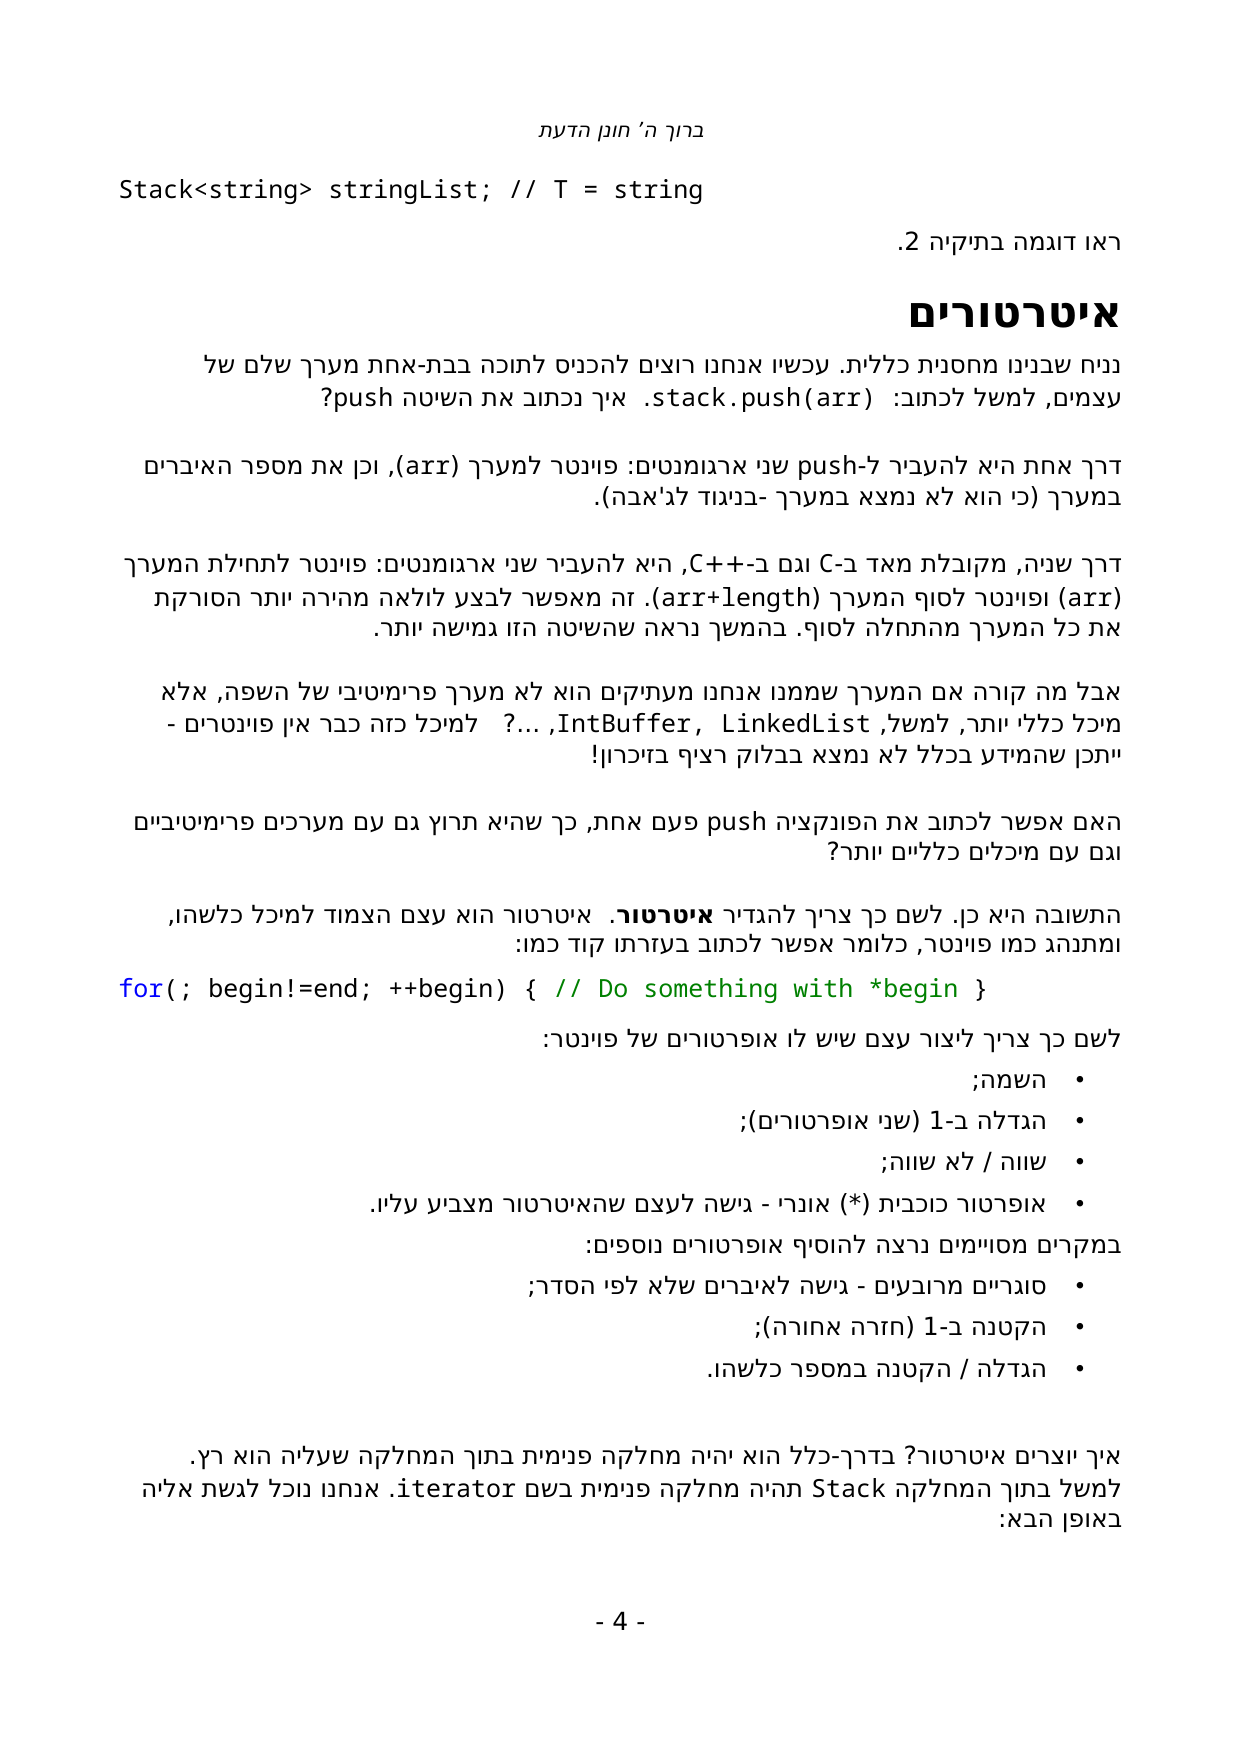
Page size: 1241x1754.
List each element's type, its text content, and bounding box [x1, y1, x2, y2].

text דרך שניה, מקובלת מאד ב-C וגם ב-++C, היא להעביר שני ארגומנטים: פוינטר לתחילת המערך (arr) ופוינטר לסוף המערך (arr+length). זה מאפשר לבצע לולאה מהירה יותר הסורקת את כל המערך מהתחלה לסוף. בהמשך נראה שהשיטה הזו גמישה יותר. [118, 545, 1122, 643]
text אבל מה קורה אם המערך שממנו אנחנו מעתיקים הוא לא מערך פרימיטיבי של השפה, אלא מיכל כללי יותר, למשל, IntBuffer, LinkedList, ...? למיכל כזה כבר אין פוינטרים - ייתכן שהמידע בכלל לא נמצא בבלוק רציף בזיכרון! [118, 677, 1122, 769]
list אופרטור כוכבית (*) אונרי - גישה לעצם שהאיטרטור מצביע עליו. [118, 1189, 1084, 1218]
text נניח שבנינו מחסנית כללית. עכשיו אנחנו רוצים להכניס לתוכה בבת-אחת מערך שלם של עצמים, למשל לכתוב: stack.push(arr). איך נכתוב את השיטה push? [118, 351, 1122, 414]
text איך יוצרים איטרטור? בדרך-כלל הוא יהיה מחלקה פנימית בתוך המחלקה שעליה הוא רץ. למשל בתוך המחלקה Stack תהיה מחלקה פנימית בשם iterator. אנחנו נוכל לגשת אליה באופן הבא: [118, 1441, 1122, 1533]
list סוגריים מרובעים - גישה לאיברים שלא לפי הסדר; [118, 1271, 1084, 1300]
text for(; begin!=end; ++begin) { // Do something with *begin } [118, 971, 1122, 1005]
subtitle איטרטורים [118, 287, 1122, 338]
text במקרים מסויימים נרצה להוסיף אופרטורים נוספים: [118, 1230, 1122, 1259]
text דרך אחת היא להעביר ל-push שני ארגומנטים: פוינטר למערך (arr), וכן את מספר האיברים במערך (כי הוא לא נמצא במערך -בניגוד לג'אבה). [118, 448, 1122, 511]
text Stack<string> stringList; // T = string [118, 172, 1122, 206]
list הגדלה ב-1 (שני אופרטורים); [118, 1106, 1084, 1135]
list הגדלה / הקטנה במספר כלשהו. [118, 1354, 1084, 1383]
list הקטנה ב-1 (חזרה אחורה); [118, 1312, 1084, 1342]
text לשם כך צריך ליצור עצם שיש לו אופרטורים של פוינטר: [118, 1024, 1122, 1053]
text התשובה היא כן. לשם כך צריך להגדיר איטרטור. איטרטור הוא עצם הצמוד למיכל כלשהו, ומתנהג כמו פוינטר, כלומר אפשר לכתוב בעזרתו קוד כמו: [118, 900, 1122, 959]
text ראו דוגמה בתיקיה 2. [118, 227, 1122, 256]
list שווה / לא שווה; [118, 1147, 1084, 1177]
list השמה; [118, 1065, 1084, 1094]
text האם אפשר לכתוב את הפונקציה push פעם אחת, כך שהיא תרוץ גם עם מערכים פרימיטיביים וגם עם מיכלים כלליים יותר? [118, 803, 1122, 866]
